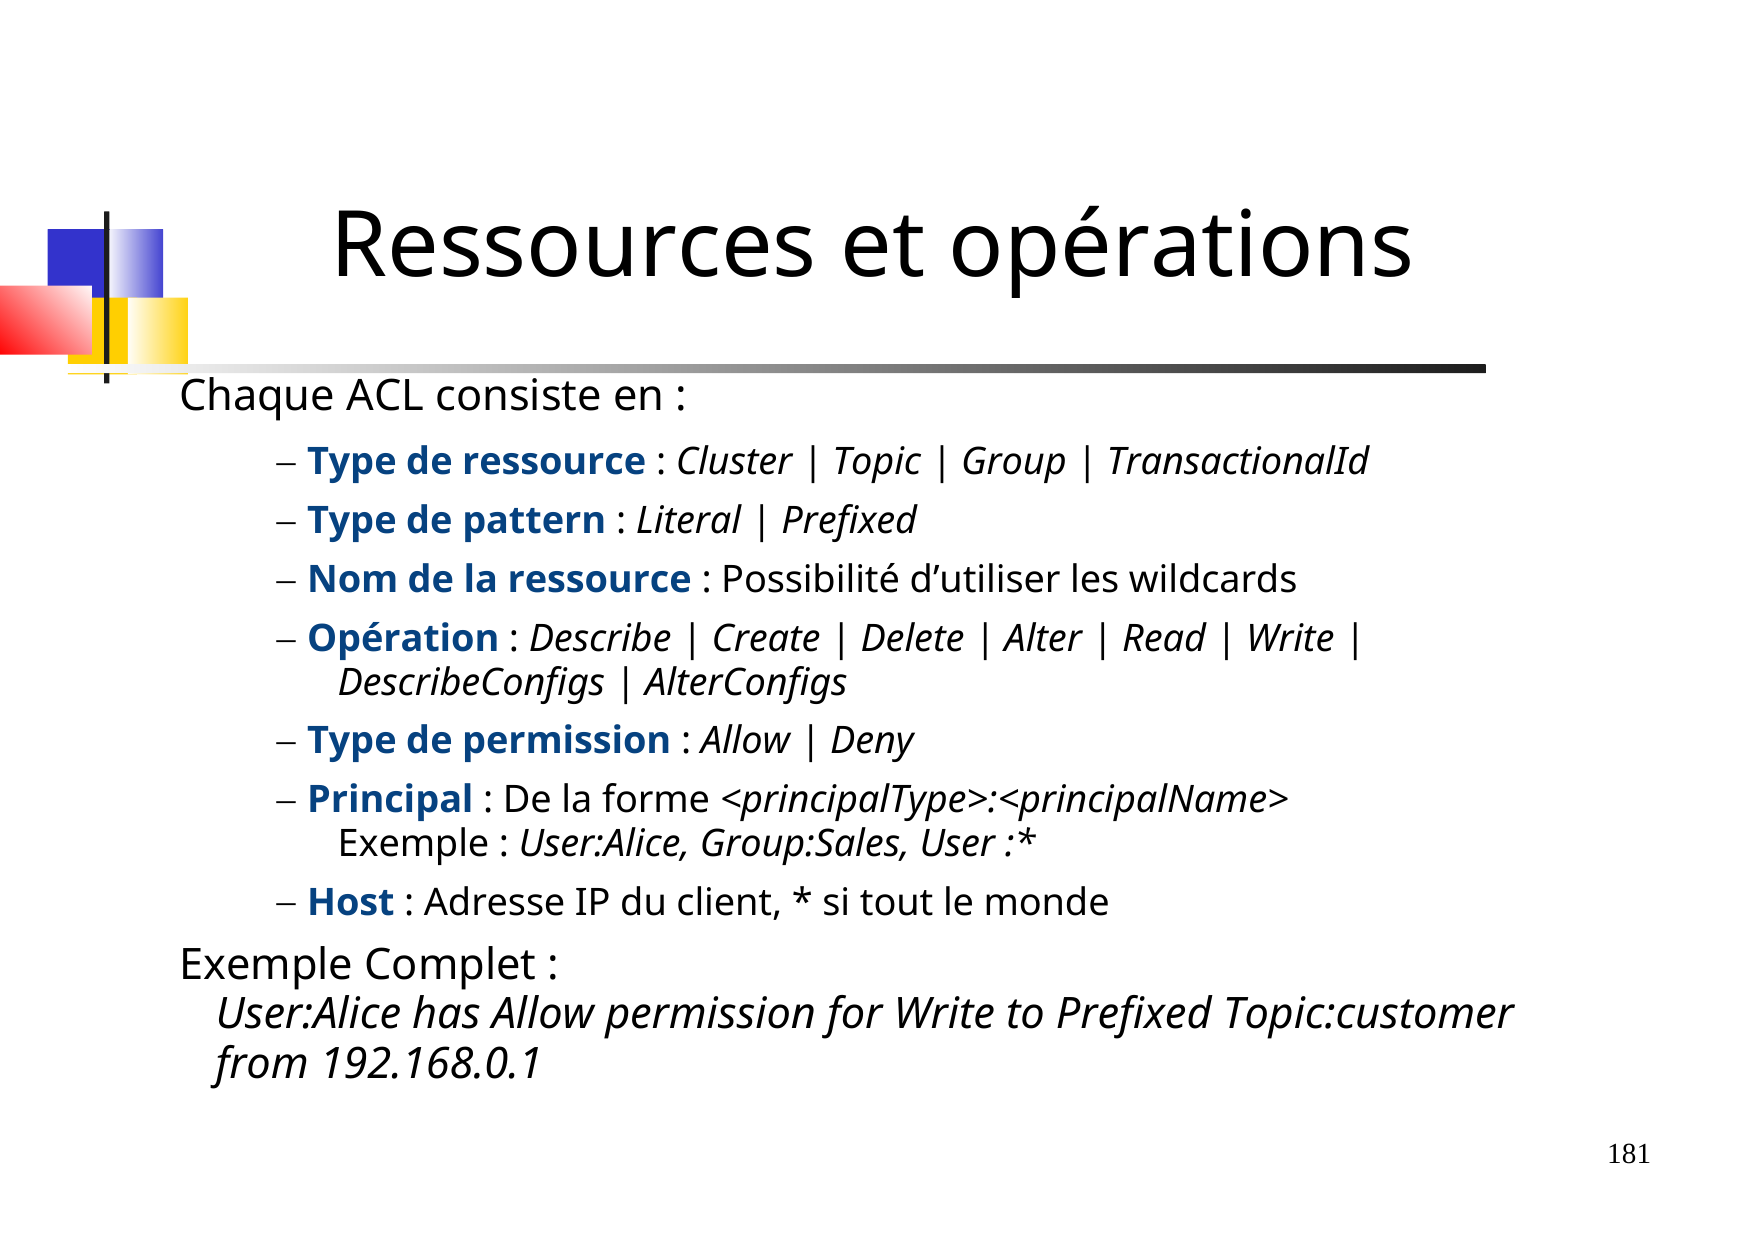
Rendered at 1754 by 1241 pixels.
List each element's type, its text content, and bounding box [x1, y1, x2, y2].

title Ressources et opérations [179, 139, 1567, 351]
list Chaque ACL consiste en : Type de ressource : Cluster | Topic | Group | TransactionalId Type de pattern : Literal | Prefixed Nom de la ressource : Possibilité d’utiliser les wildcards Opération : Describe | Create | Delete | Alter | Read | Write | DescribeConfigs | AlterConfigs Type de permission : Allow | Deny Principal : De la forme <principalType>:<principalName> Exemple : User:Alice, Group:Sales, User :* Host : Adresse IP du client, * si tout le monde Exemple Complet : User:Alice has Allow permission for Write to Prefixed Topic:customer from 192.168.0.1 [179, 371, 1567, 1091]
